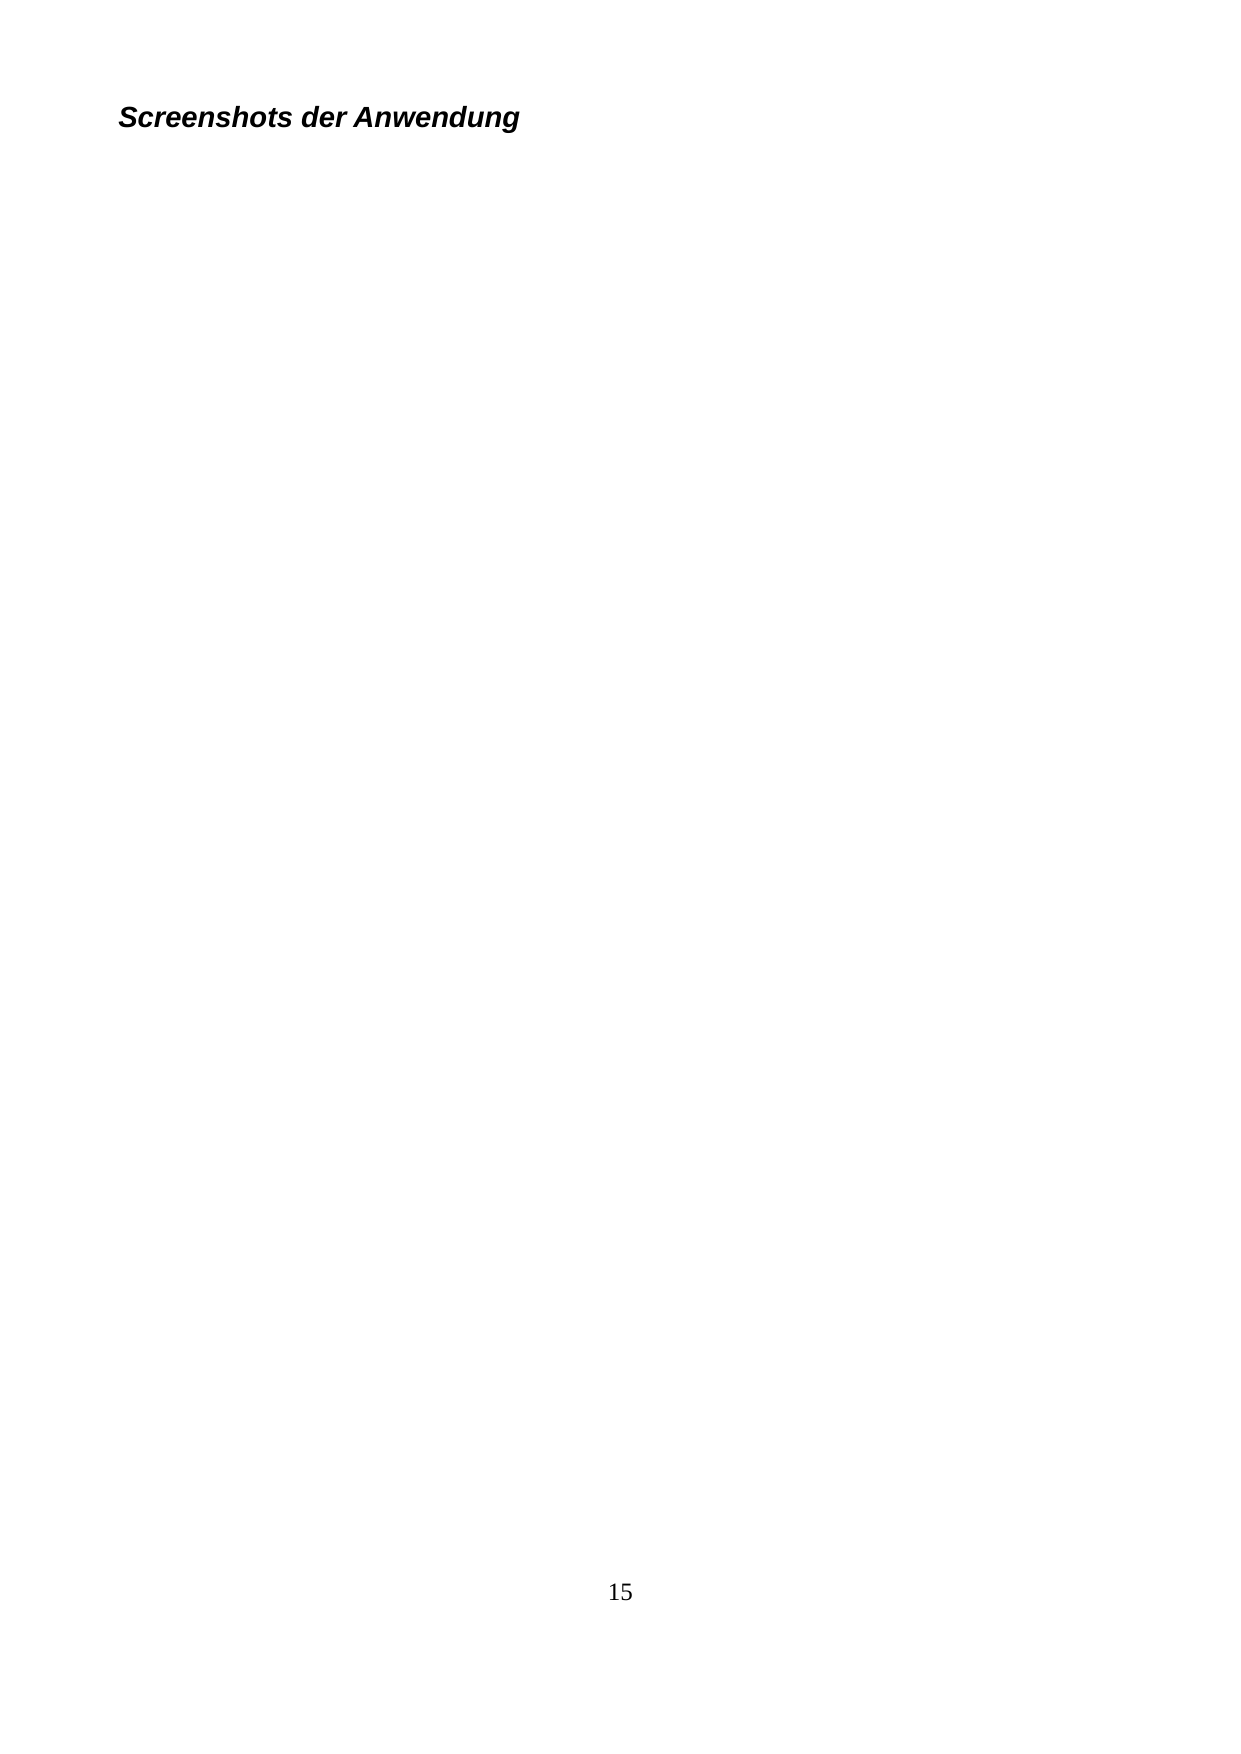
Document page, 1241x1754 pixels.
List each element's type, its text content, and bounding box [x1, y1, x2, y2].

subtitle Screenshots der Anwendung [118, 100, 1122, 133]
